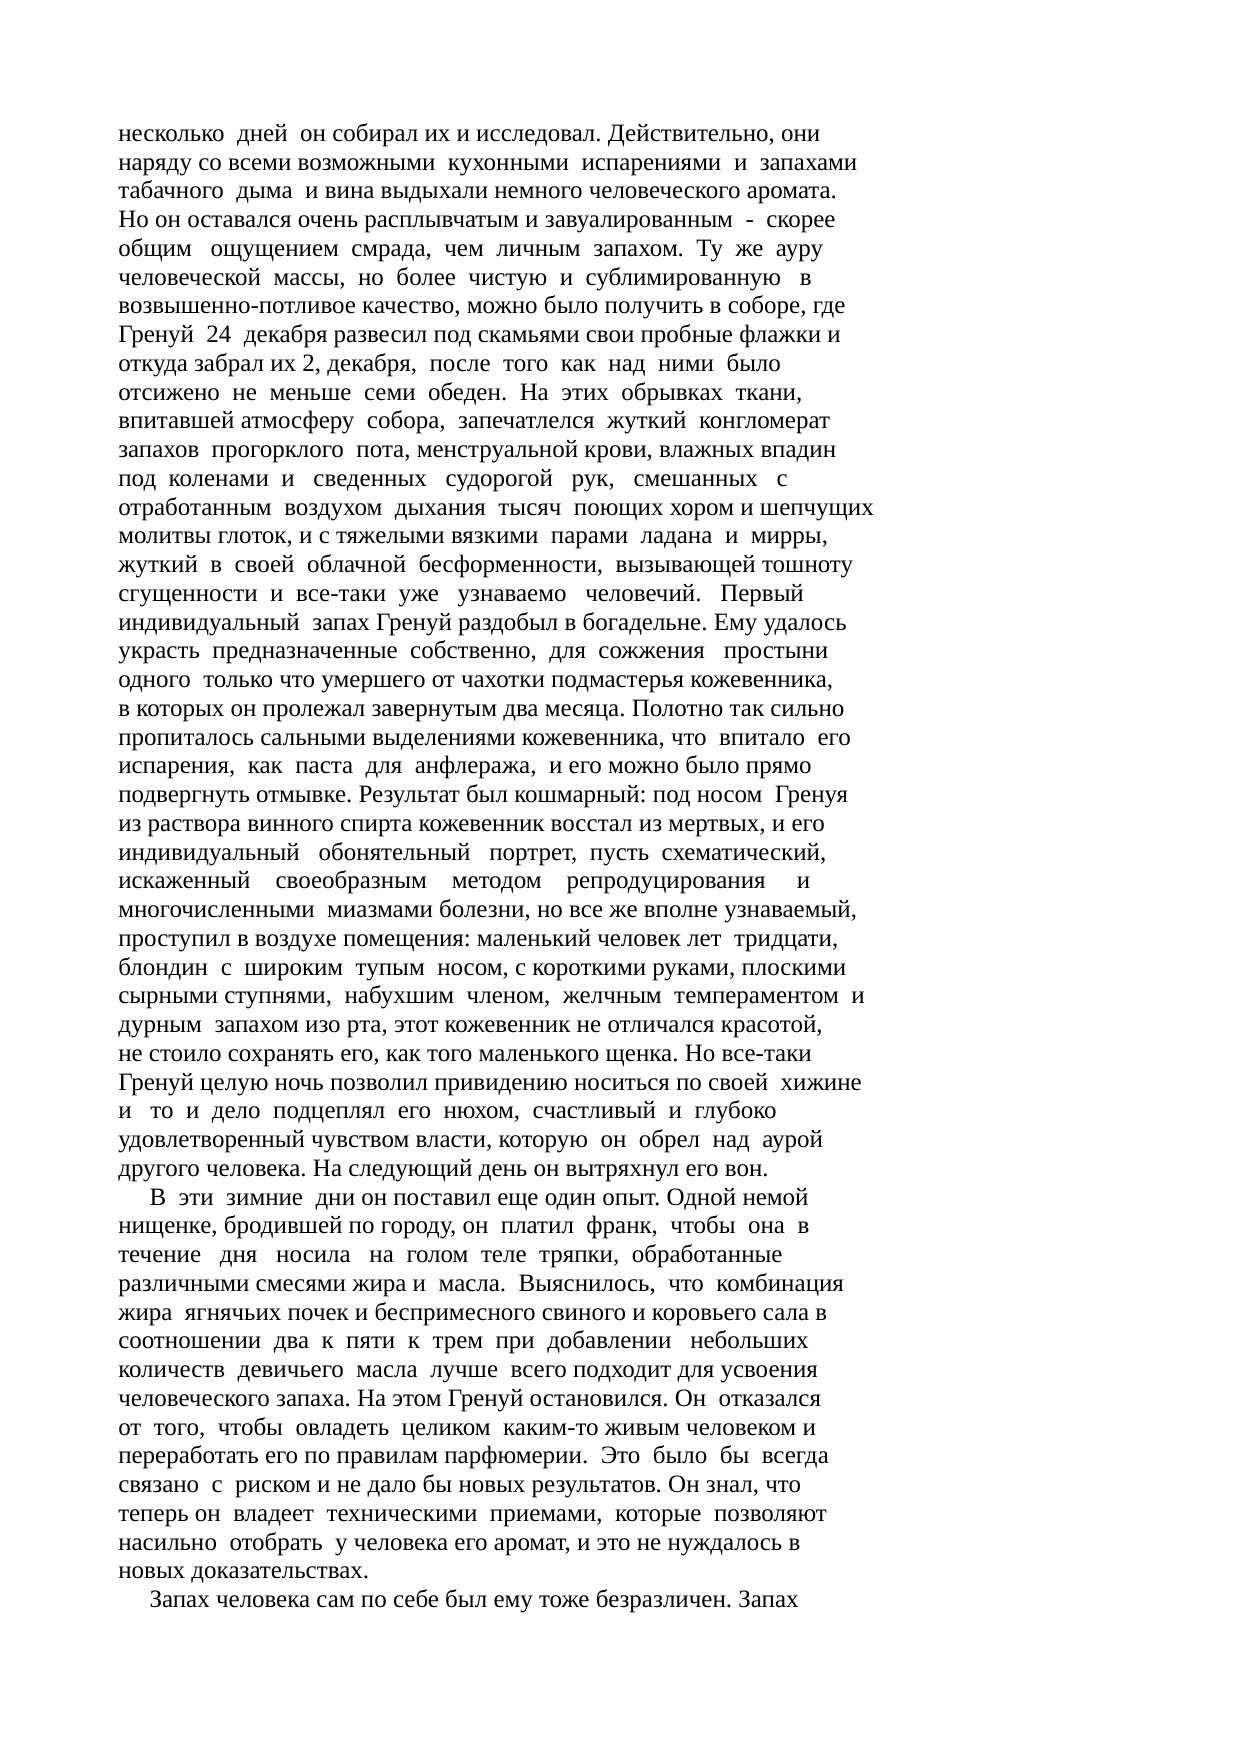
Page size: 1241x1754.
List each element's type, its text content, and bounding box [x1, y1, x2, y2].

text связано с риском и не дало бы новых результатов. Он знал, что [118, 1469, 1122, 1498]
text другого человека. На следующий день он вытряхнул его вон. [118, 1153, 1122, 1182]
text различными смесями жира и масла. Выяснилось, что комбинация [118, 1268, 1122, 1297]
text человеческой массы, но более чистую и сублимированную в [118, 262, 1122, 291]
text впитавшей атмосферу собора, запечатлелся жуткий конгломерат [118, 406, 1122, 434]
text количеств девичьего масла лучше всего подходит для усвоения [118, 1354, 1122, 1383]
text Запах человека сам по себе был ему тоже безразличен. Запах [118, 1584, 1122, 1613]
text переработать его по правилам парфюмерии. Это было бы всегда [118, 1441, 1122, 1469]
text Гренуй целую ночь позволил привидению носиться по своей хижине [118, 1067, 1122, 1096]
text искаженный своеобразным методом репродуцирования и [118, 866, 1122, 894]
text человеческого запаха. На этом Гренуй остановился. Он отказался [118, 1383, 1122, 1412]
text теперь он владеет техническими приемами, которые позволяют [118, 1498, 1122, 1527]
text запахов прогорклого пота, менструальной крови, влажных впадин [118, 434, 1122, 463]
text от того, чтобы овладеть целиком каким-то живым человеком и [118, 1412, 1122, 1441]
text в которых он пролежал завернутым два месяца. Полотно так сильно [118, 693, 1122, 722]
text общим ощущением смрада, чем личным запахом. Ту же ауру [118, 233, 1122, 262]
text под коленами и сведенных судорогой рук, смешанных с [118, 463, 1122, 492]
text индивидуальный обонятельный портрет, пусть схематический, [118, 837, 1122, 866]
text отработанным воздухом дыхания тысяч поющих хором и шепчущих [118, 492, 1122, 521]
text и то и дело подцеплял его нюхом, счастливый и глубоко [118, 1096, 1122, 1124]
text соотношении два к пяти к трем при добавлении небольших [118, 1326, 1122, 1354]
text удовлетворенный чувством власти, которую он обрел над аурой [118, 1124, 1122, 1153]
text табачного дыма и вина выдыхали немного человеческого аромата. [118, 176, 1122, 204]
text сырными ступнями, набухшим членом, желчным темпераментом и [118, 981, 1122, 1009]
text испарения, как паста для анфлеража, и его можно было прямо [118, 751, 1122, 779]
text пропиталось сальными выделениями кожевенника, что впитало его [118, 722, 1122, 751]
text Гренуй 24 декабря развесил под скамьями свои пробные флажки и [118, 319, 1122, 348]
text не стоило сохранять его, как того маленького щенка. Но все-таки [118, 1038, 1122, 1067]
text блондин с широким тупым носом, с короткими руками, плоскими [118, 952, 1122, 981]
text В эти зимние дни он поставил еще один опыт. Одной немой [118, 1182, 1122, 1211]
text течение дня носила на голом теле тряпки, обработанные [118, 1239, 1122, 1268]
text дурным запахом изо рта, этот кожевенник не отличался красотой, [118, 1009, 1122, 1038]
text наряду со всеми возможными кухонными испарениями и запахами [118, 147, 1122, 176]
text сгущенности и все-таки уже узнаваемо человечий. Первый [118, 578, 1122, 607]
text многочисленными миазмами болезни, но все же вполне узнаваемый, [118, 894, 1122, 923]
text украсть предназначенные собственно, для сожжения простыни [118, 636, 1122, 664]
text новых доказательствах. [118, 1556, 1122, 1584]
text одного только что умершего от чахотки подмастерья кожевенника, [118, 664, 1122, 693]
text молитвы глоток, и с тяжелыми вязкими парами ладана и мирры, [118, 521, 1122, 549]
text жира ягнячьих почек и беспримесного свиного и коровьего сала в [118, 1297, 1122, 1326]
text Но он оставался очень расплывчатым и завуалированным - скорее [118, 204, 1122, 233]
text отсижено не меньше семи обеден. На этих обрывках ткани, [118, 377, 1122, 406]
text жуткий в своей облачной бесформенности, вызывающей тошноту [118, 549, 1122, 578]
text несколько дней он собирал их и исследовал. Действительно, они [118, 118, 1122, 147]
text нищенке, бродившей по городу, он платил франк, чтобы она в [118, 1211, 1122, 1239]
text возвышенно-потливое качество, можно было получить в соборе, где [118, 291, 1122, 319]
text насильно отобрать у человека его аромат, и это не нуждалось в [118, 1527, 1122, 1556]
text подвергнуть отмывке. Результат был кошмарный: под носом Гренуя [118, 779, 1122, 808]
text откуда забрал их 2, декабря, после того как над ними было [118, 348, 1122, 377]
text из раствора винного спирта кожевенник восстал из мертвых, и его [118, 808, 1122, 837]
text проступил в воздухе помещения: маленький человек лет тридцати, [118, 923, 1122, 952]
text индивидуальный запах Гренуй раздобыл в богадельне. Ему удалось [118, 607, 1122, 636]
